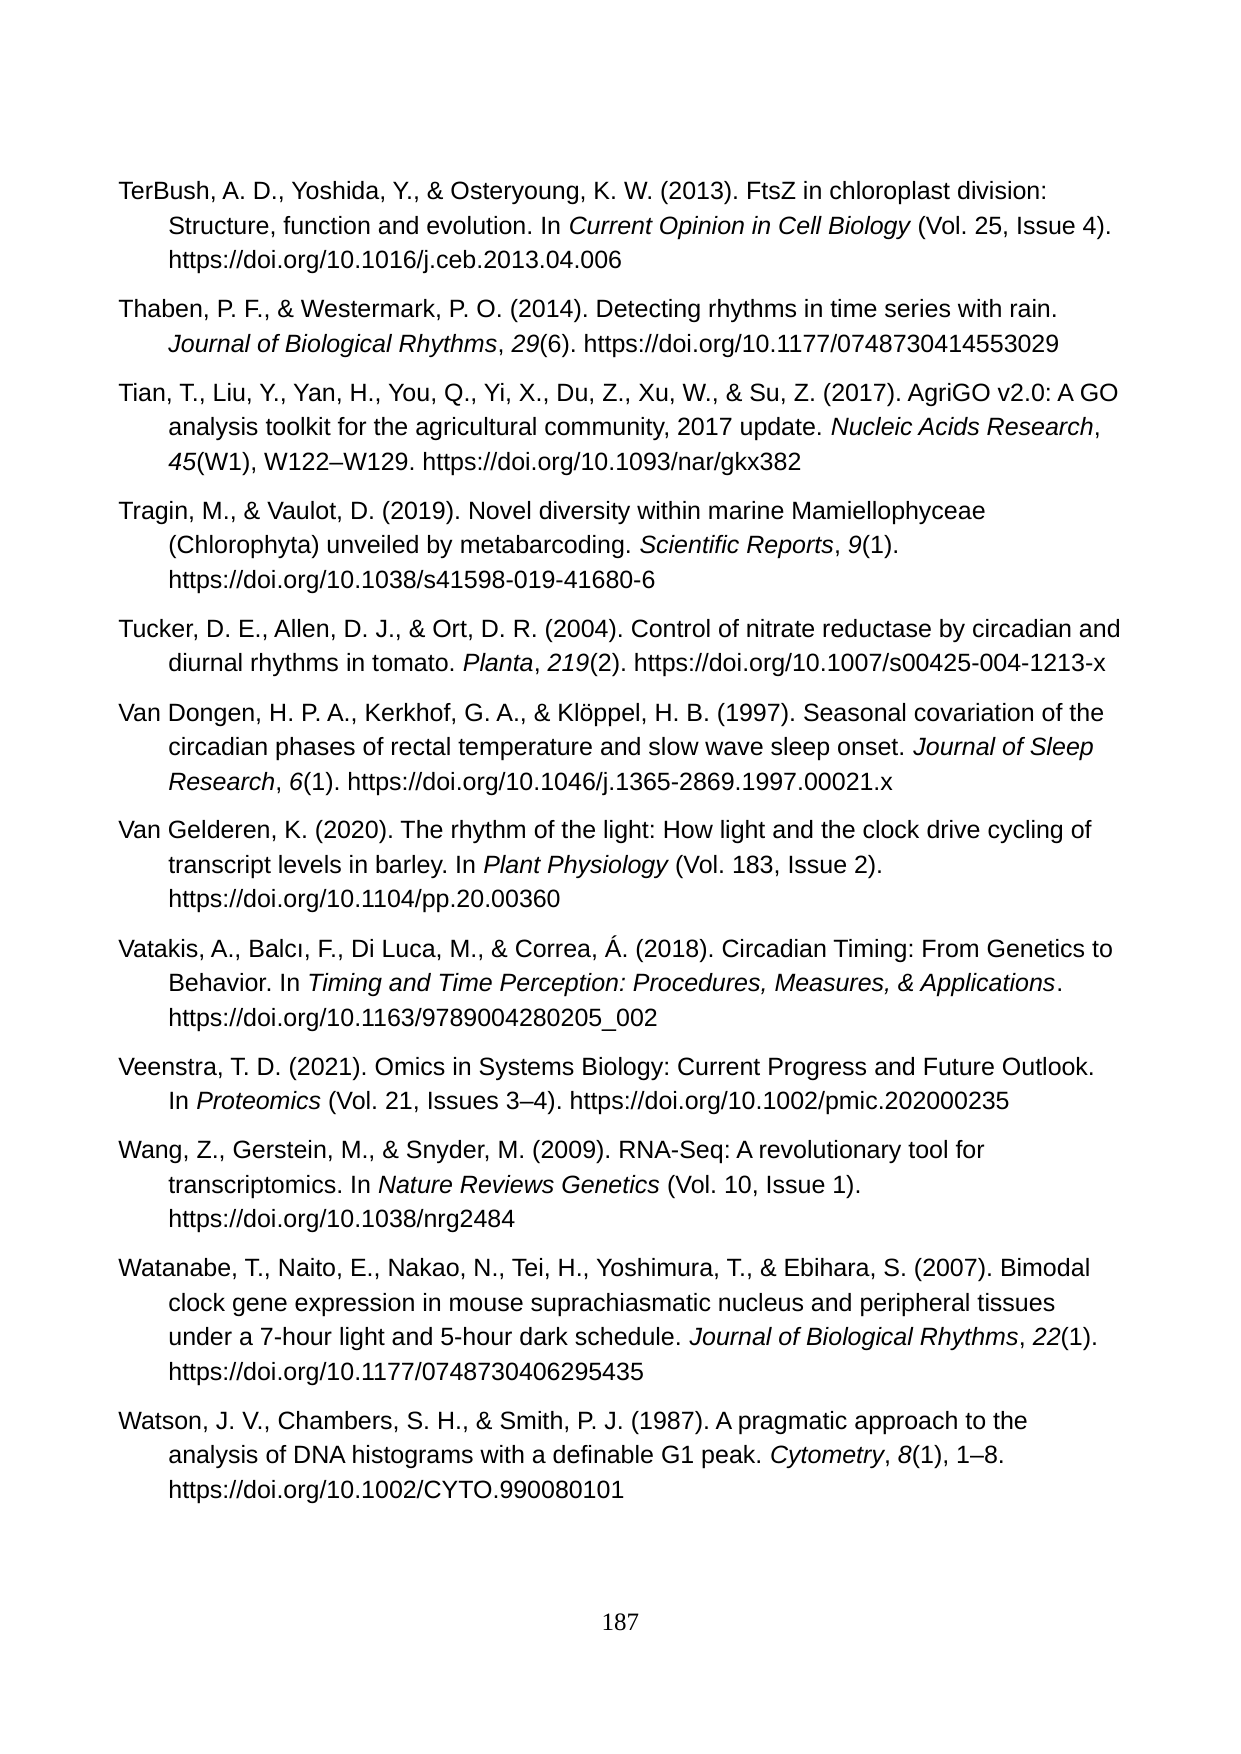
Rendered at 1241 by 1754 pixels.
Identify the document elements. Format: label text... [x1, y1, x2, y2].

text Veenstra, T. D. (2021). Omics in Systems Biology: Current Progress and Future Outlook. In Proteomics (Vol. 21, Issues 3–4). https://doi.org/10.1002/pmic.202000235 [118, 1052, 1122, 1115]
text Thaben, P. F., & Westermark, P. O. (2014). Detecting rhythms in time series with rain. Journal of Biological Rhythms, 29(6). https://doi.org/10.1177/0748730414553029 [118, 294, 1122, 358]
text Watanabe, T., Naito, E., Nakao, N., Tei, H., Yoshimura, T., & Ebihara, S. (2007). Bimodal clock gene expression in mouse suprachiasmatic nucleus and peripheral tissues under a 7-hour light and 5-hour dark schedule. Journal of Biological Rhythms, 22(1). https://doi.org/10.1177/0748730406295435 [118, 1253, 1122, 1385]
text Tian, T., Liu, Y., Yan, H., You, Q., Yi, X., Du, Z., Xu, W., & Su, Z. (2017). AgriGO v2.0: A GO analysis toolkit for the agricultural community, 2017 update. Nucleic Acids Research, 45(W1), W122–W129. https://doi.org/10.1093/nar/gkx382 [118, 378, 1122, 476]
text Tucker, D. E., Allen, D. J., & Ort, D. R. (2004). Control of nitrate reductase by circadian and diurnal rhythms in tomato. Planta, 219(2). https://doi.org/10.1007/s00425-004-1213-x [118, 614, 1122, 677]
text TerBush, A. D., Yoshida, Y., & Osteryoung, K. W. (2013). FtsZ in chloroplast division: Structure, function and evolution. In Current Opinion in Cell Biology (Vol. 25, Issue 4). https://doi.org/10.1016/j.ceb.2013.04.006 [118, 176, 1122, 274]
text Wang, Z., Gerstein, M., & Snyder, M. (2009). RNA-Seq: A revolutionary tool for transcriptomics. In Nature Reviews Genetics (Vol. 10, Issue 1). https://doi.org/10.1038/nrg2484 [118, 1135, 1122, 1233]
text Tragin, M., & Vaulot, D. (2019). Novel diversity within marine Mamiellophyceae (Chlorophyta) unveiled by metabarcoding. Scientific Reports, 9(1). https://doi.org/10.1038/s41598-019-41680-6 [118, 496, 1122, 594]
text Vatakis, A., Balcı, F., Di Luca, M., & Correa, Á. (2018). Circadian Timing: From Genetics to Behavior. In Timing and Time Perception: Procedures, Measures, & Applications. https://doi.org/10.1163/9789004280205_002 [118, 933, 1122, 1031]
text Watson, J. V., Chambers, S. H., & Smith, P. J. (1987). A pragmatic approach to the analysis of DNA histograms with a definable G1 peak. Cytometry, 8(1), 1–8. https://doi.org/10.1002/CYTO.990080101 [118, 1406, 1122, 1503]
text Van Gelderen, K. (2020). The rhythm of the light: How light and the clock drive cycling of transcript levels in barley. In Plant Physiology (Vol. 183, Issue 2). https://doi.org/10.1104/pp.20.00360 [118, 816, 1122, 913]
text Van Dongen, H. P. A., Kerkhof, G. A., & Klöppel, H. B. (1997). Seasonal covariation of the circadian phases of rectal temperature and slow wave sleep onset. Journal of Sleep Research, 6(1). https://doi.org/10.1046/j.1365-2869.1997.00021.x [118, 697, 1122, 795]
